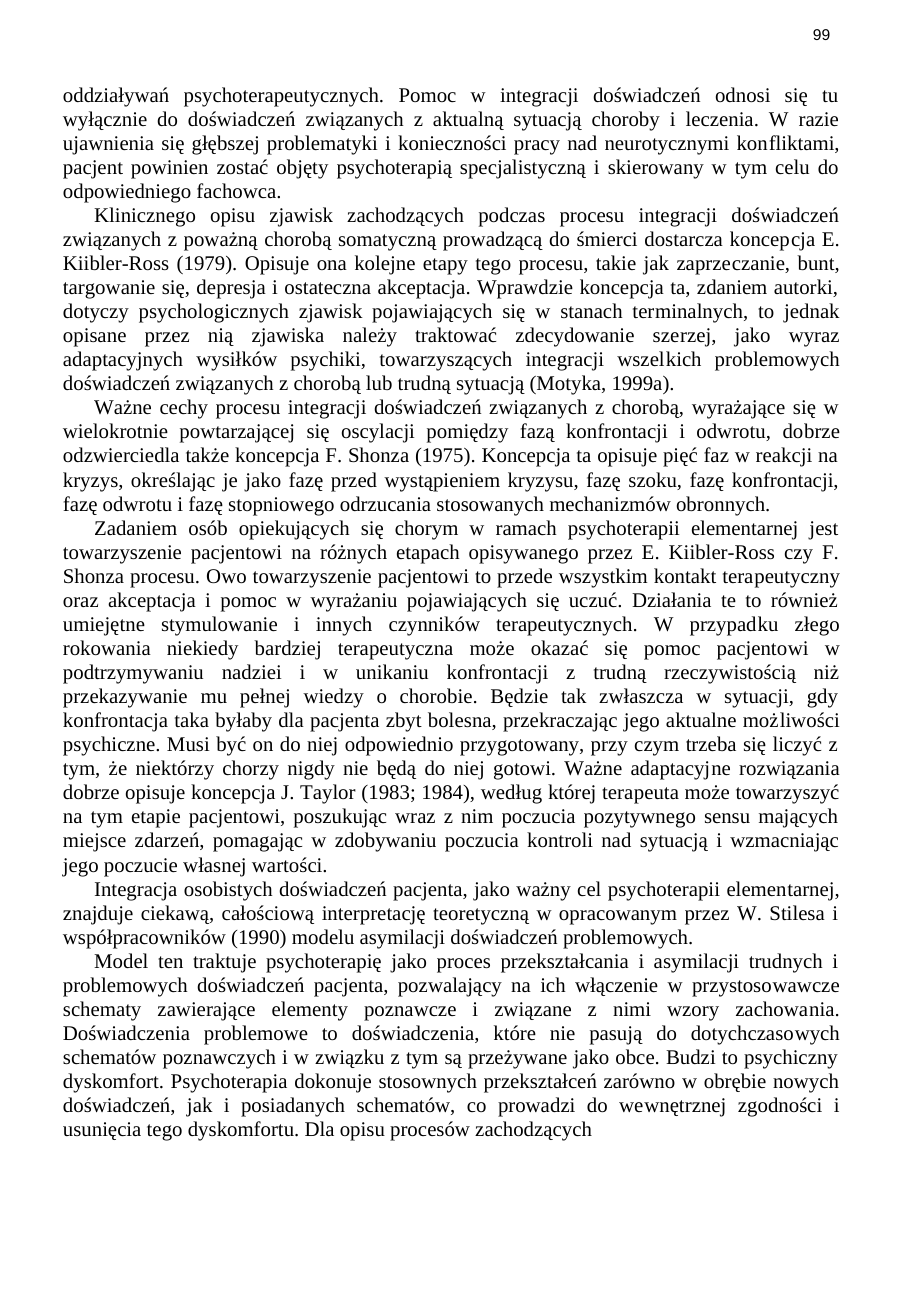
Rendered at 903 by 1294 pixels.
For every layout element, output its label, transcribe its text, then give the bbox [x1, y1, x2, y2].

text 99 [813, 26, 836, 43]
text Zadaniem osób opiekujących się chorym w ramach psychoterapii elementarnej jest towarzyszenie pacjentowi na różnych etapach opisywanego przez E. Kiibler-Ross czy F. Shonza procesu. Owo towarzyszenie pacjentowi to przede wszystkim kontakt tera­peutyczny oraz akceptacja i pomoc w wyrażaniu pojawiających się uczuć. Działania te to również umiejętne stymulowanie i innych czynników terapeutycznych. W przypad­ku złego rokowania niekiedy bardziej terapeutyczna może okazać się pomoc pacjento­wi w podtrzymywaniu nadziei i w unikaniu konfrontacji z trudną rzeczywistością niż przekazywanie mu pełnej wiedzy o chorobie. Będzie tak zwłaszcza w sytuacji, gdy konfrontacja taka byłaby dla pacjenta zbyt bolesna, przekraczając jego aktualne moż­liwości psychiczne. Musi być on do niej odpowiednio przygotowany, przy czym trzeba się liczyć z tym, że niektórzy chorzy nigdy nie będą do niej gotowi. Ważne adaptacyj­ne rozwiązania dobrze opisuje koncepcja J. Taylor (1983; 1984), według której tera­peuta może towarzyszyć na tym etapie pacjentowi, poszukując wraz z nim poczucia pozytywnego sensu mających miejsce zdarzeń, pomagając w zdobywaniu poczucia kontroli nad sytuacją i wzmacniając jego poczucie własnej wartości. [63, 516, 839, 877]
text Klinicznego opisu zjawisk zachodzących podczas procesu integracji doświadczeń związanych z poważną chorobą somatyczną prowadzącą do śmierci dostarcza koncep­cja E. Kiibler-Ross (1979). Opisuje ona kolejne etapy tego procesu, takie jak zaprze­czanie, bunt, targowanie się, depresja i ostateczna akceptacja. Wprawdzie koncepcja ta, zdaniem autorki, dotyczy psychologicznych zjawisk pojawiających się w stanach ter­minalnych, to jednak opisane przez nią zjawiska należy traktować zdecydowanie sze­rzej, jako wyraz adaptacyjnych wysiłków psychiki, towarzyszących integracji wszel­kich problemowych doświadczeń związanych z chorobą lub trudną sytuacją (Motyka, 1999a). [63, 203, 839, 395]
text Integracja osobistych doświadczeń pacjenta, jako ważny cel psychoterapii elemen­tarnej, znajduje ciekawą, całościową interpretację teoretyczną w opracowanym przez W. Stilesa i współpracowników (1990) modelu asymilacji doświadczeń problemo­wych. [63, 877, 839, 949]
text Ważne cechy procesu integracji doświadczeń związanych z chorobą, wyrażające się w wielokrotnie powtarzającej się oscylacji pomiędzy fazą konfrontacji i odwrotu, do­brze odzwierciedla także koncepcja F. Shonza (1975). Koncepcja ta opisuje pięć faz w reakcji na kryzys, określając je jako fazę przed wystąpieniem kryzysu, fazę szoku, fazę konfrontacji, fazę odwrotu i fazę stopniowego odrzucania stosowanych mechani­zmów obronnych. [63, 395, 839, 516]
text oddziaływań psychoterapeutycznych. Pomoc w integracji doświadczeń odnosi się tu wyłącznie do doświadczeń związanych z aktualną sytuacją choroby i leczenia. W razie ujawnienia się głębszej problematyki i konieczności pracy nad neurotycznymi kon­fliktami, pacjent powinien zostać objęty psychoterapią specjalistyczną i skierowany w tym celu do odpowiedniego fachowca. [63, 82, 839, 203]
text Model ten traktuje psychoterapię jako proces przekształcania i asymilacji trudnych i problemowych doświadczeń pacjenta, pozwalający na ich włączenie w przystoso­wawcze schematy zawierające elementy poznawcze i związane z nimi wzory zachowa­nia. Doświadczenia problemowe to doświadczenia, które nie pasują do dotychczaso­wych schematów poznawczych i w związku z tym są przeżywane jako obce. Budzi to psychiczny dyskomfort. Psychoterapia dokonuje stosownych przekształceń zarówno w obrębie nowych doświadczeń, jak i posiadanych schematów, co prowadzi do we­wnętrznej zgodności i usunięcia tego dyskomfortu. Dla opisu procesów zachodzących [63, 949, 839, 1141]
